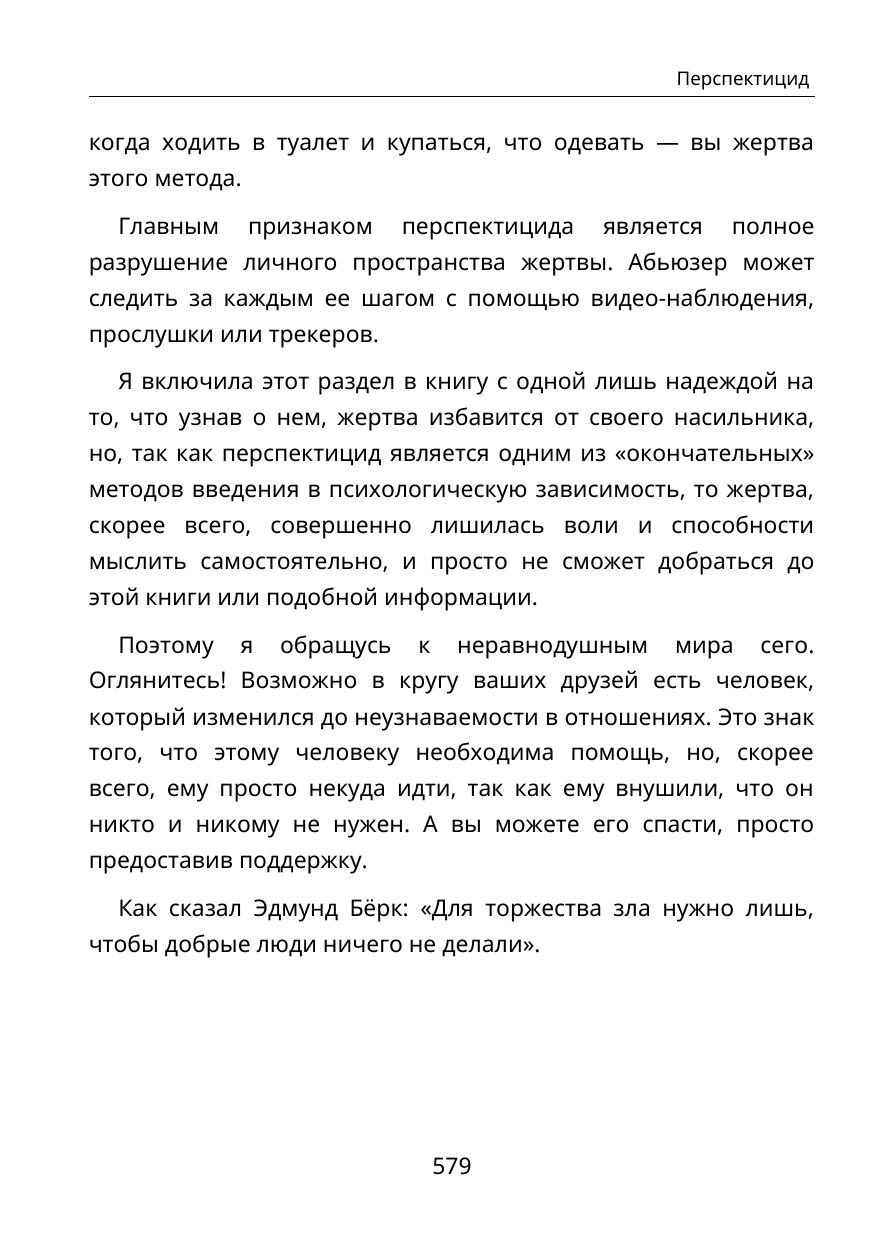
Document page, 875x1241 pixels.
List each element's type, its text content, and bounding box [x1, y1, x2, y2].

text Главным признаком перспектицида является полное разрушение личного пространства жертвы. Абьюзер может следить за каждым ее шагом с помощью видео-наблюдения, прослушки или трекеров. [88, 210, 815, 349]
text Поэтому я обращусь к неравнодушным мира сего. Оглянитесь! Возможно в кругу ваших друзей есть человек, который изменился до неузнаваемости в отношениях. Это знак того, что этому человеку необходима помощь, но, скорее всего, ему просто некуда идти, так как ему внушили, что он никто и никому не нужен. А вы можете его спасти, просто предоставив поддержку. [88, 628, 815, 875]
text Я включила этот раздел в книгу с одной лишь надеждой на то, что узнав о нем, жертва избавится от своего насильника, но, так как перспектицид является одним из «окончательных» методов введения в психологическую зависимость, то жертва, скорее всего, совершенно лишилась воли и способности мыслить самостоятельно, и просто не сможет добраться до этой книги или подобной информации. [88, 365, 815, 612]
text Как сказал Эдмунд Бёрк: «Для торжества зла нужно лишь, чтобы добрые люди ничего не делали». [88, 892, 815, 959]
text когда ходить в туалет и купаться, что одевать — вы жертва этого метода. [88, 126, 815, 193]
